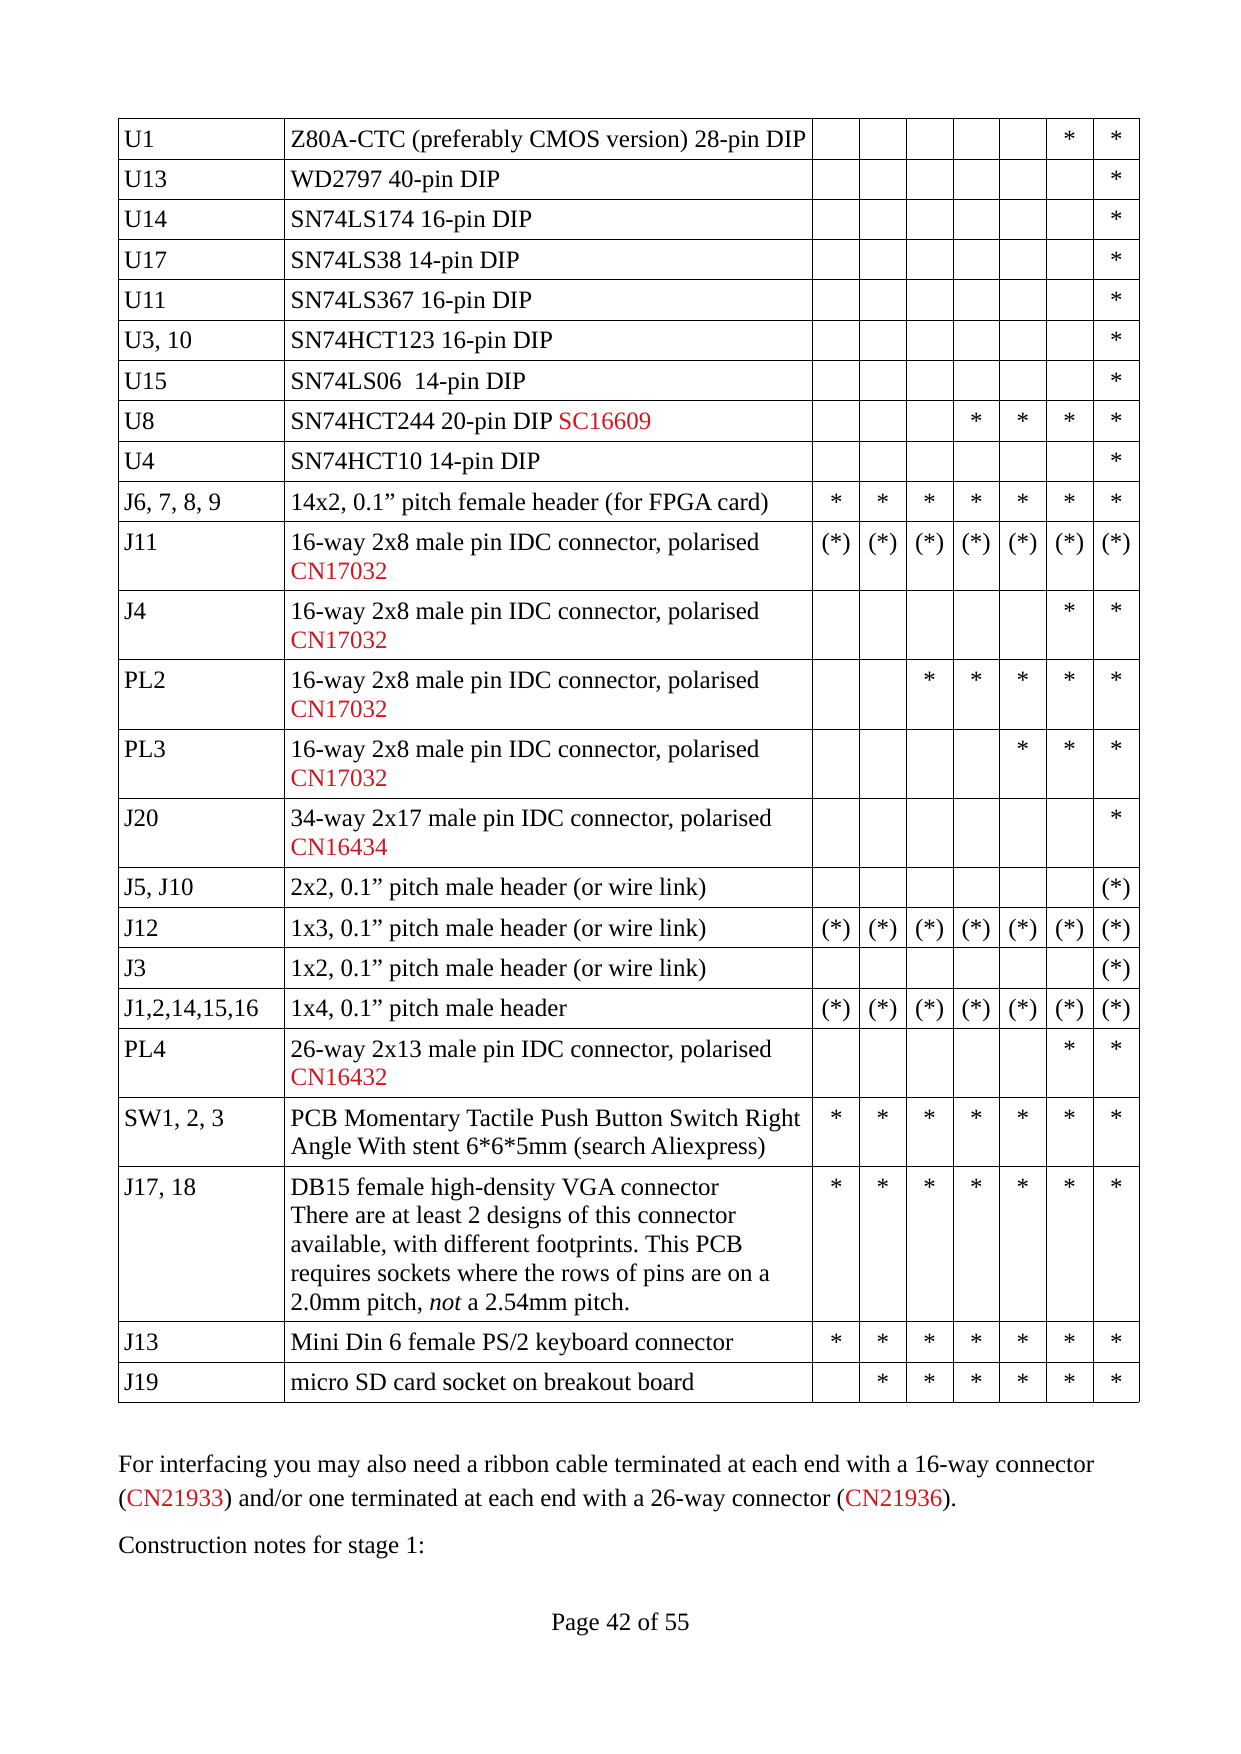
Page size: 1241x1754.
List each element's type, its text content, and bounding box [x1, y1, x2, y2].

table_cell [1047, 200, 1093, 239]
table_cell 2x2, 0.1” pitch male header (or wire link) [285, 868, 812, 907]
table_cell * [907, 1363, 953, 1402]
table_cell (*) [1094, 989, 1139, 1028]
table_cell [954, 119, 999, 158]
table_cell * [1047, 1167, 1093, 1321]
table_cell Z80A-CTC (preferably CMOS version) 28-pin DIP [285, 119, 812, 158]
table_cell [813, 868, 859, 907]
table_cell * [1000, 1322, 1046, 1362]
table_cell U1 [119, 119, 284, 158]
table_cell WD2797 40-pin DIP [285, 160, 812, 199]
table_cell (*) [860, 908, 906, 947]
table_cell * [1094, 1322, 1139, 1362]
table_cell [860, 799, 906, 867]
table_cell 1x3, 0.1” pitch male header (or wire link) [285, 908, 812, 947]
table_cell * [1000, 660, 1046, 728]
table_cell * [1000, 1363, 1046, 1402]
table_cell [813, 591, 859, 659]
table_cell * [860, 1167, 906, 1321]
table_cell J3 [119, 948, 284, 987]
table_cell [1000, 240, 1046, 279]
table_cell [860, 591, 906, 659]
table_cell [860, 1029, 906, 1097]
table_cell [1000, 280, 1046, 320]
table_cell SN74LS367 16-pin DIP [285, 280, 812, 320]
table_cell [860, 240, 906, 279]
table_cell U8 [119, 401, 284, 441]
table_cell [907, 119, 953, 158]
table_cell (*) [1094, 948, 1139, 987]
table_cell [954, 1029, 999, 1097]
table_cell [907, 321, 953, 360]
table_cell [954, 730, 999, 797]
table_cell [1000, 160, 1046, 199]
table_cell 16-way 2x8 male pin IDC connector, polarised CN17032 [285, 522, 812, 590]
table_cell (*) [813, 989, 859, 1028]
table_cell * [860, 1363, 906, 1402]
table_cell (*) [813, 908, 859, 947]
table_cell [860, 119, 906, 158]
table_cell * [1094, 799, 1139, 867]
table_cell Mini Din 6 female PS/2 keyboard connector [285, 1322, 812, 1362]
table_cell * [813, 1098, 859, 1166]
table_cell [954, 280, 999, 320]
table_cell * [1094, 482, 1139, 521]
table_cell * [954, 660, 999, 728]
table_cell * [1047, 1029, 1093, 1097]
table_cell [1000, 119, 1046, 158]
table_cell SN74LS06 14-pin DIP [285, 361, 812, 400]
table_cell * [1094, 1098, 1139, 1166]
table_cell [860, 160, 906, 199]
table_cell (*) [1000, 908, 1046, 947]
table_cell 26-way 2x13 male pin IDC connector, polarised CN16432 [285, 1029, 812, 1097]
table_cell J5, J10 [119, 868, 284, 907]
table_cell [907, 160, 953, 199]
table_cell SN74HCT244 20-pin DIP SC16609 [285, 401, 812, 441]
table_cell (*) [907, 908, 953, 947]
table_cell J1,2,14,15,16 [119, 989, 284, 1028]
table_cell [860, 200, 906, 239]
table_cell [954, 361, 999, 400]
table_cell [813, 280, 859, 320]
table_cell J4 [119, 591, 284, 659]
table_cell [813, 401, 859, 441]
table_cell * [907, 660, 953, 728]
table_cell [954, 200, 999, 239]
table_cell [860, 321, 906, 360]
table_cell [907, 799, 953, 867]
table_cell [1047, 799, 1093, 867]
text Construction notes for stage 1: [118, 1530, 1122, 1559]
table_cell PL4 [119, 1029, 284, 1097]
table_cell SN74HCT10 14-pin DIP [285, 442, 812, 481]
table_cell [1000, 1029, 1046, 1097]
table_cell [1000, 799, 1046, 867]
table_cell PL3 [119, 730, 284, 797]
table_cell * [1047, 660, 1093, 728]
table_cell * [907, 482, 953, 521]
table_cell U15 [119, 361, 284, 400]
table_cell * [860, 1098, 906, 1166]
table_cell 1x2, 0.1” pitch male header (or wire link) [285, 948, 812, 987]
table_cell * [1094, 1363, 1139, 1402]
table_cell [813, 361, 859, 400]
table_cell SW1, 2, 3 [119, 1098, 284, 1166]
table_cell (*) [860, 989, 906, 1028]
table_cell (*) [1094, 522, 1139, 590]
table_cell [1047, 361, 1093, 400]
table_cell U17 [119, 240, 284, 279]
table_cell [860, 660, 906, 728]
table_cell * [954, 401, 999, 441]
table_cell [907, 442, 953, 481]
table_cell SN74LS38 14-pin DIP [285, 240, 812, 279]
table_cell * [1047, 401, 1093, 441]
table_cell * [954, 1167, 999, 1321]
table_cell * [1047, 730, 1093, 797]
table_cell [1000, 442, 1046, 481]
table_cell (*) [954, 522, 999, 590]
table_cell [907, 401, 953, 441]
table_cell 34-way 2x17 male pin IDC connector, polarised CN16434 [285, 799, 812, 867]
table_cell [907, 868, 953, 907]
table_cell * [1047, 591, 1093, 659]
table_cell * [907, 1322, 953, 1362]
table_cell U13 [119, 160, 284, 199]
table_cell J19 [119, 1363, 284, 1402]
table_cell [813, 1029, 859, 1097]
table_cell * [1094, 442, 1139, 481]
table_cell J20 [119, 799, 284, 867]
table_cell [860, 442, 906, 481]
table_cell (*) [1047, 522, 1093, 590]
table_cell * [954, 1363, 999, 1402]
table_cell * [1094, 160, 1139, 199]
table_cell [1000, 868, 1046, 907]
table_cell [907, 1029, 953, 1097]
table_cell * [1047, 1098, 1093, 1166]
table_cell [954, 442, 999, 481]
table_cell [907, 361, 953, 400]
table_cell U11 [119, 280, 284, 320]
table_cell [1047, 321, 1093, 360]
table_cell (*) [954, 908, 999, 947]
table_cell * [1094, 240, 1139, 279]
table_cell * [1047, 482, 1093, 521]
table_cell * [1047, 119, 1093, 158]
table_cell (*) [907, 989, 953, 1028]
table_cell * [1094, 401, 1139, 441]
table_cell (*) [1047, 989, 1093, 1028]
table_cell SN74HCT123 16-pin DIP [285, 321, 812, 360]
table_cell [813, 799, 859, 867]
table_cell 14x2, 0.1” pitch female header (for FPGA card) [285, 482, 812, 521]
table_cell [860, 730, 906, 797]
table_cell * [860, 1322, 906, 1362]
table_cell * [1000, 482, 1046, 521]
table_cell [954, 799, 999, 867]
table_cell * [1094, 119, 1139, 158]
table_cell [954, 591, 999, 659]
table_cell (*) [1000, 522, 1046, 590]
table_cell [860, 948, 906, 987]
table_cell * [813, 1322, 859, 1362]
table_cell [954, 160, 999, 199]
table_cell [907, 948, 953, 987]
table_cell micro SD card socket on breakout board [285, 1363, 812, 1402]
table_cell [813, 119, 859, 158]
table_cell DB15 female high-density VGA connector There are at least 2 designs of this connector available, with different footprints. This PCB requires sockets where the rows of pins are on a 2.0mm pitch, not a 2.54mm pitch. [285, 1167, 812, 1321]
table_cell * [1094, 1029, 1139, 1097]
table_cell * [1094, 660, 1139, 728]
table_cell [1047, 280, 1093, 320]
table_cell PL2 [119, 660, 284, 728]
table_cell * [1094, 321, 1139, 360]
table_cell J12 [119, 908, 284, 947]
table_cell * [1000, 401, 1046, 441]
table_cell * [1047, 1322, 1093, 1362]
table_cell [813, 660, 859, 728]
table_cell * [813, 482, 859, 521]
table_cell (*) [1047, 908, 1093, 947]
table_cell [1047, 160, 1093, 199]
table_cell 1x4, 0.1” pitch male header [285, 989, 812, 1028]
table_cell [907, 280, 953, 320]
table_cell [1000, 321, 1046, 360]
table_cell J11 [119, 522, 284, 590]
table_cell * [907, 1098, 953, 1166]
table_cell (*) [1000, 989, 1046, 1028]
table_cell [860, 868, 906, 907]
table_cell * [1094, 730, 1139, 797]
table_cell PCB Momentary Tactile Push Button Switch Right Angle With stent 6*6*5mm (search Aliexpress) [285, 1098, 812, 1166]
table_cell [813, 442, 859, 481]
table_cell [1000, 200, 1046, 239]
table_cell J6, 7, 8, 9 [119, 482, 284, 521]
table_cell * [954, 1098, 999, 1166]
table_cell [813, 240, 859, 279]
table_cell * [813, 1167, 859, 1321]
table_cell [954, 240, 999, 279]
table_cell [813, 1363, 859, 1402]
table_cell * [954, 1322, 999, 1362]
table_cell [813, 321, 859, 360]
table_cell [907, 200, 953, 239]
table_cell U14 [119, 200, 284, 239]
table_cell * [1000, 1098, 1046, 1166]
table_cell J17, 18 [119, 1167, 284, 1321]
table_cell [1047, 868, 1093, 907]
table_cell [1000, 591, 1046, 659]
table_cell [813, 200, 859, 239]
table_cell (*) [1094, 868, 1139, 907]
table_cell [813, 160, 859, 199]
table_cell 16-way 2x8 male pin IDC connector, polarised CN17032 [285, 730, 812, 797]
table_cell U3, 10 [119, 321, 284, 360]
table_cell [907, 591, 953, 659]
table_cell * [1094, 361, 1139, 400]
text For interfacing you may also need a ribbon cable terminated at each end with a 16-way connector (CN21933) and/or one terminated at each end with a 26-way connector (CN21936). [118, 1449, 1122, 1511]
table_cell * [860, 482, 906, 521]
table_cell (*) [954, 989, 999, 1028]
table_cell J13 [119, 1322, 284, 1362]
table_cell [813, 730, 859, 797]
table_cell * [907, 1167, 953, 1321]
table_cell * [1094, 1167, 1139, 1321]
table_cell * [1094, 200, 1139, 239]
table_cell [1047, 948, 1093, 987]
table_cell [1047, 240, 1093, 279]
table_cell [907, 240, 953, 279]
table_cell [860, 361, 906, 400]
table_cell [954, 948, 999, 987]
table_cell (*) [860, 522, 906, 590]
table_cell [860, 280, 906, 320]
table_cell * [1047, 1363, 1093, 1402]
table_cell [907, 730, 953, 797]
table_cell (*) [1094, 908, 1139, 947]
table_cell * [1000, 730, 1046, 797]
table_cell * [1094, 280, 1139, 320]
table_cell [813, 948, 859, 987]
table_cell [954, 868, 999, 907]
table_cell (*) [813, 522, 859, 590]
table_cell * [1000, 1167, 1046, 1321]
table_cell [954, 321, 999, 360]
table_cell * [1094, 591, 1139, 659]
table_cell 16-way 2x8 male pin IDC connector, polarised CN17032 [285, 660, 812, 728]
table_cell SN74LS174 16-pin DIP [285, 200, 812, 239]
table_cell 16-way 2x8 male pin IDC connector, polarised CN17032 [285, 591, 812, 659]
table_cell * [954, 482, 999, 521]
table_cell [1047, 442, 1093, 481]
table_cell [1000, 948, 1046, 987]
table_cell U4 [119, 442, 284, 481]
table_cell (*) [907, 522, 953, 590]
table_cell [1000, 361, 1046, 400]
table_cell [860, 401, 906, 441]
